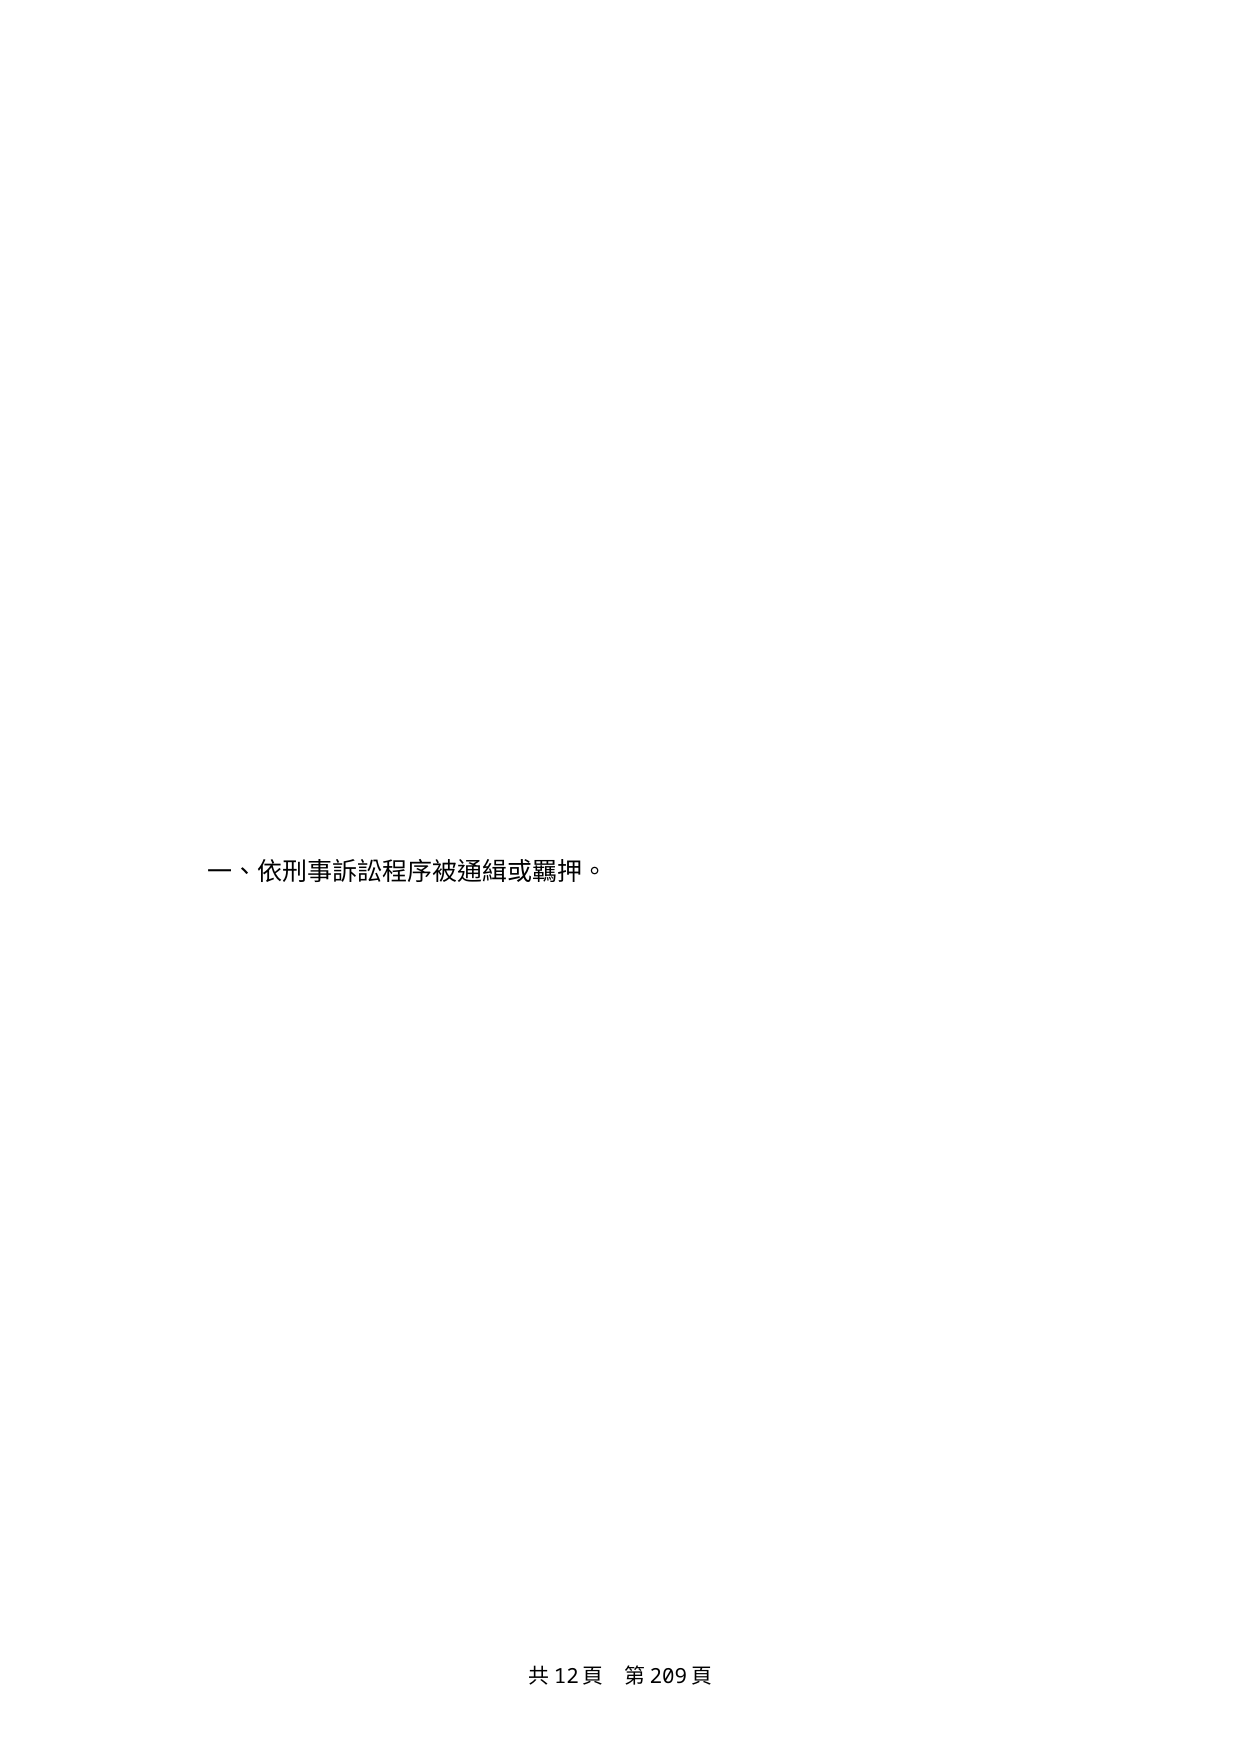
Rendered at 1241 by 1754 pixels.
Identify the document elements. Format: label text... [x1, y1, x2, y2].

text 一、依刑事訴訟程序被通緝或羈押。 [207, 828, 1122, 891]
